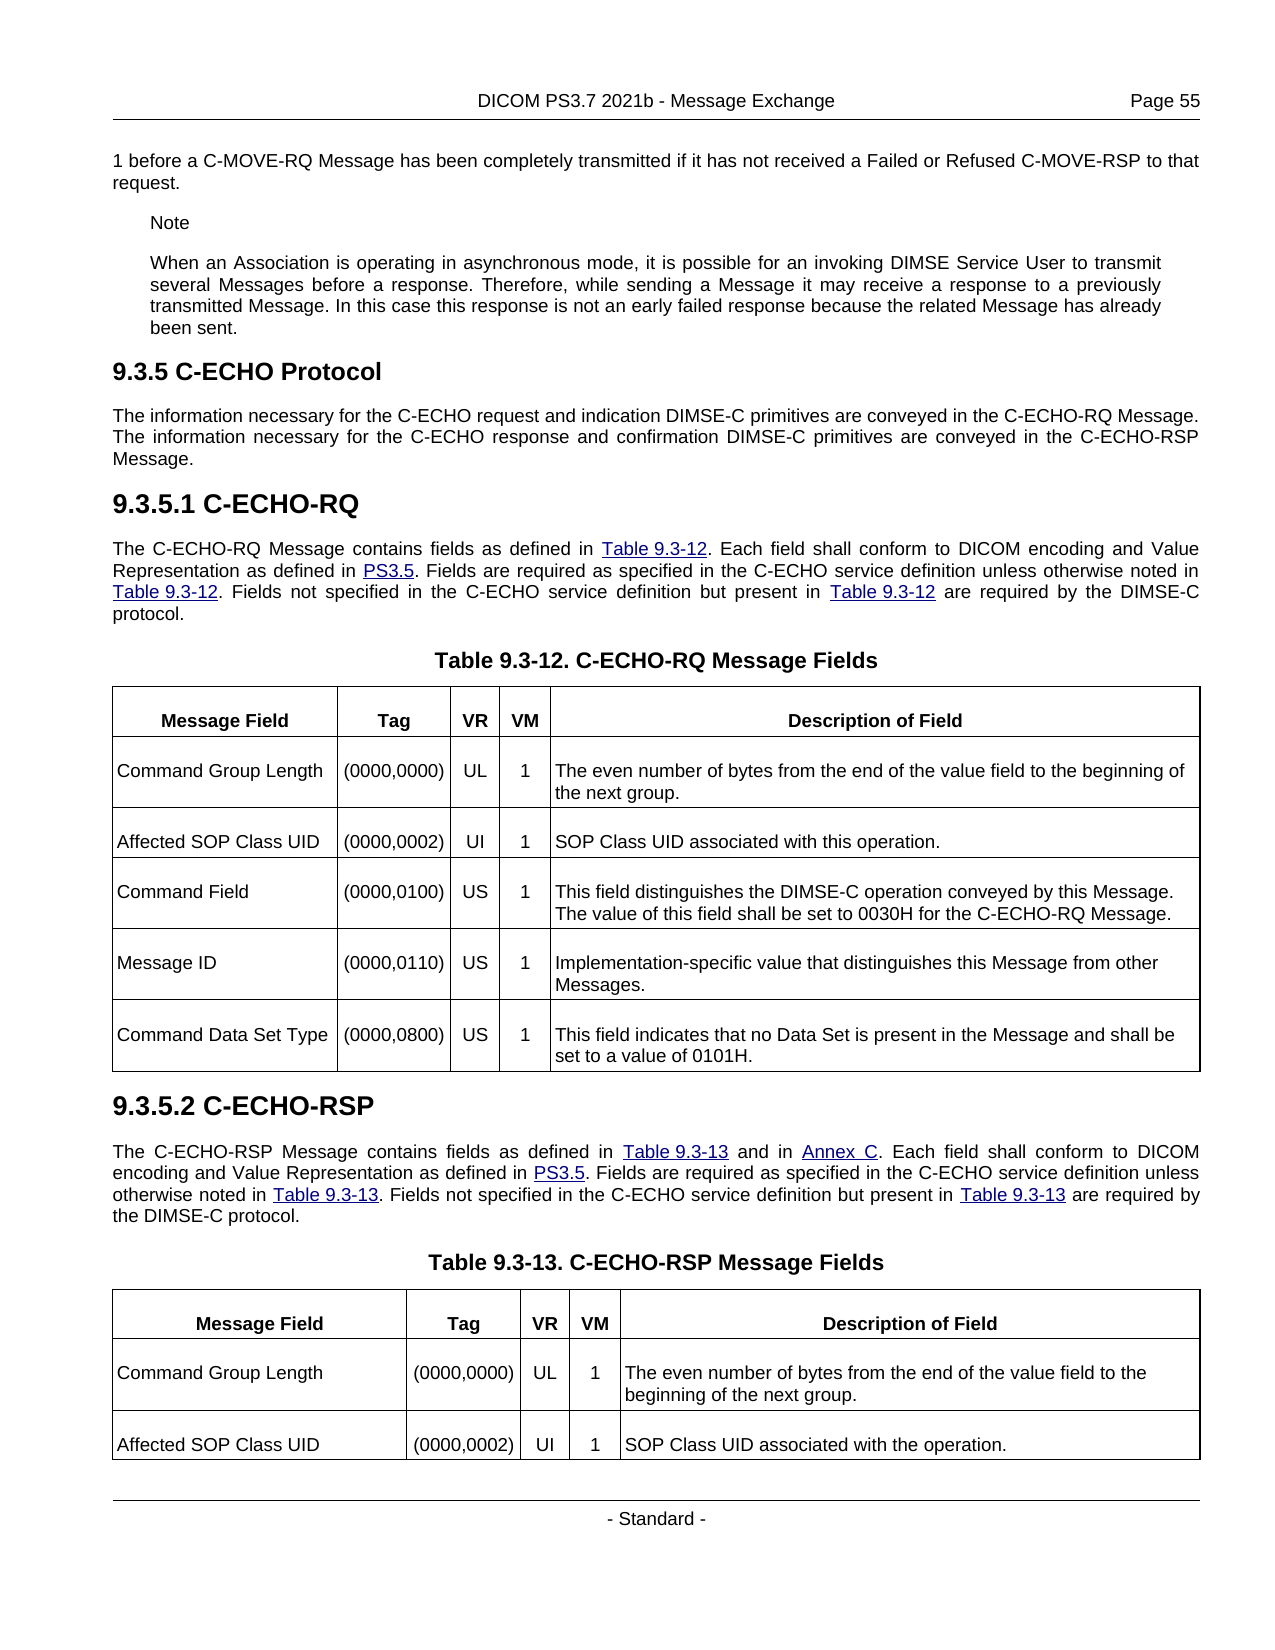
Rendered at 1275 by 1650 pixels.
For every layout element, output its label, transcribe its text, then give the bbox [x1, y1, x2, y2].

table_cell Affected SOP Class UID [113, 1411, 406, 1459]
table_cell 1 [500, 929, 550, 999]
table_cell This field distinguishes the DIMSE-C operation conveyed by this Message. The value of this field shall be set to 0030H for the C-ECHO-RQ Message. [551, 858, 1199, 928]
table_cell 1 [500, 1000, 550, 1071]
table_cell (0000,0000) [338, 737, 450, 807]
table_cell (0000,0110) [338, 929, 450, 999]
table_cell Command Group Length [113, 737, 337, 807]
table_cell (0000,0002) [338, 808, 450, 857]
table_cell 1 [500, 858, 550, 928]
text 9.3.5 C-ECHO Protocol [112, 357, 1200, 386]
text When an Association is operating in asynchronous mode, it is possible for an invoking DIMSE Service User to transmit several Messages before a response. Therefore, while sending a Message it may receive a response to a previously transmitted Message. In this case this response is not an early failed response because the related Message has already been sent. [150, 252, 1162, 338]
text The C-ECHO-RSP Message contains fields as defined in Table 9.3-13 and in Annex C. Each field shall conform to DICOM encoding and Value Representation as defined in PS3.5. Fields are required as specified in the C-ECHO service definition unless otherwise noted in Table 9.3-13. Fields not specified in the C-ECHO service definition but present in Table 9.3-13 are required by the DIMSE-C protocol. [112, 1140, 1200, 1227]
table_cell The even number of bytes from the end of the value field to the beginning of the next group. [551, 737, 1199, 807]
table_cell SOP Class UID associated with this operation. [551, 808, 1199, 857]
table_header Description of Field [551, 687, 1199, 736]
table_cell Affected SOP Class UID [113, 808, 337, 857]
table_header Tag [338, 687, 450, 736]
table_cell Message ID [113, 929, 337, 999]
table_cell The even number of bytes from the end of the value field to the beginning of the next group. [621, 1339, 1199, 1409]
table_cell (0000,0000) [407, 1339, 520, 1409]
text Table 9.3-13. C-ECHO-RSP Message Fields [112, 1249, 1200, 1275]
text Note [150, 212, 1162, 233]
table_cell 1 [500, 808, 550, 857]
table_cell Implementation-specific value that distinguishes this Message from other Messages. [551, 929, 1199, 999]
table_cell 1 [570, 1411, 620, 1459]
text 9.3.5.2 C-ECHO-RSP [112, 1090, 1200, 1122]
table_cell Command Group Length [113, 1339, 406, 1409]
table_cell (0000,0100) [338, 858, 450, 928]
text 9.3.5.1 C-ECHO-RQ [112, 488, 1200, 519]
table_cell US [451, 858, 499, 928]
table_header VM [570, 1290, 620, 1338]
table_header VR [451, 687, 499, 736]
table_header Tag [407, 1290, 520, 1338]
table_header VM [500, 687, 550, 736]
table_cell This field indicates that no Data Set is present in the Message and shall be set to a value of 0101H. [551, 1000, 1199, 1071]
table_cell US [451, 1000, 499, 1071]
table_cell 1 [570, 1339, 620, 1409]
table_header Message Field [113, 1290, 406, 1338]
table_cell SOP Class UID associated with the operation. [621, 1411, 1199, 1459]
table_cell UL [451, 737, 499, 807]
table_cell Command Field [113, 858, 337, 928]
text 1 before a C-MOVE-RQ Message has been completely transmitted if it has not received a Failed or Refused C-MOVE-RSP to that request. [112, 150, 1200, 193]
table_header Message Field [113, 687, 337, 736]
table_cell Command Data Set Type [113, 1000, 337, 1071]
table_cell (0000,0800) [338, 1000, 450, 1071]
table_cell UL [521, 1339, 569, 1409]
text The information necessary for the C-ECHO request and indication DIMSE-C primitives are conveyed in the C-ECHO-RQ Message. The information necessary for the C-ECHO response and confirmation DIMSE-C primitives are conveyed in the C-ECHO-RSP Message. [112, 405, 1200, 469]
text Table 9.3-12. C-ECHO-RQ Message Fields [112, 647, 1200, 673]
table_cell US [451, 929, 499, 999]
table_cell 1 [500, 737, 550, 807]
table_header VR [521, 1290, 569, 1338]
text The C-ECHO-RQ Message contains fields as defined in Table 9.3-12. Each field shall conform to DICOM encoding and Value Representation as defined in PS3.5. Fields are required as specified in the C-ECHO service definition unless otherwise noted in Table 9.3-12. Fields not specified in the C-ECHO service definition but present in Table 9.3-12 are required by the DIMSE-C protocol. [112, 538, 1200, 624]
table_cell UI [521, 1411, 569, 1459]
table_cell UI [451, 808, 499, 857]
table_cell (0000,0002) [407, 1411, 520, 1459]
table_header Description of Field [621, 1290, 1199, 1338]
